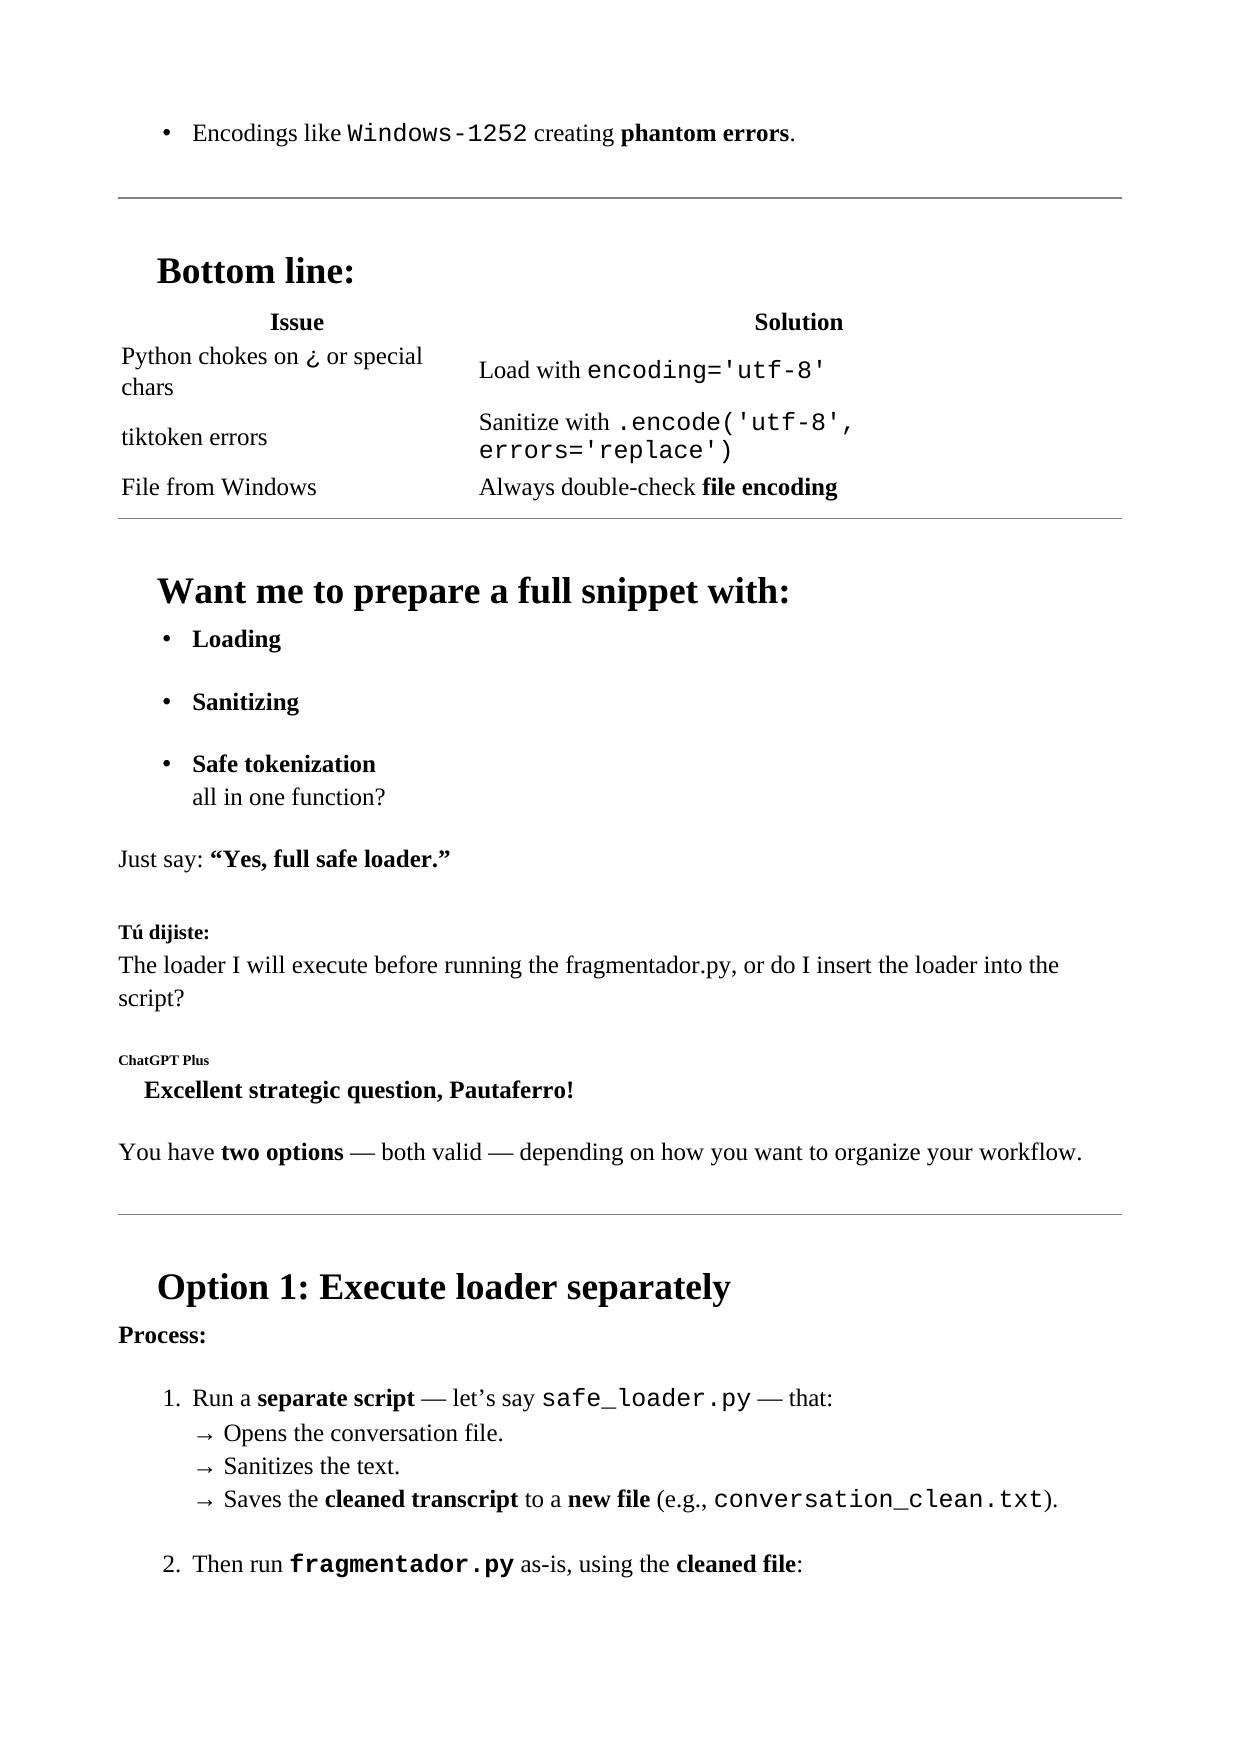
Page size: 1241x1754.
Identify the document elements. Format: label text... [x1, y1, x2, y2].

list Sanitizing [162, 687, 1122, 715]
table_cell File from Windows [118, 469, 476, 503]
text The loader I will execute before running the fragmentador.py, or do I insert the loader into the script? [118, 950, 1122, 1012]
subtitle ✅ Option 1: Execute loader separately [118, 1265, 1122, 1308]
table_header Solution [476, 304, 1122, 338]
text Just say: “Yes, full safe loader.” [118, 844, 1122, 873]
list Safe tokenization all in one function? [162, 749, 1122, 811]
table_cell Always double-check file encoding [476, 469, 1122, 503]
subtitle ChatGPT Plus [118, 1052, 1122, 1068]
list Then run fragmentador.py as-is, using the cleaned file: [162, 1549, 1122, 1580]
text Process: [118, 1320, 1122, 1349]
table_header Issue [118, 304, 476, 338]
list Loading [162, 624, 1122, 653]
subtitle Tú dijiste: [118, 919, 1122, 944]
table_cell Load with encoding='utf-8' [476, 338, 1122, 404]
subtitle ✅ Bottom line: [118, 248, 1122, 291]
table_cell tiktoken errors [118, 404, 476, 469]
list Encodings like Windows-1252 creating phantom errors. [162, 118, 1122, 149]
text ✅ Excellent strategic question, Pautaferro! [118, 1075, 1122, 1103]
list Run a separate script — let’s say safe_loader.py — that: → Opens the conversation file. → Sanitizes the text. → Saves the cleaned transcript to a new file (e.g., conversation_clean.txt). [162, 1383, 1122, 1515]
text You have two options — both valid — depending on how you want to organize your workflow. [118, 1137, 1122, 1166]
subtitle ✅ Want me to prepare a full snippet with: [118, 568, 1122, 612]
table_cell Python chokes on ¿ or special chars [118, 338, 476, 404]
table_cell Sanitize with .encode('utf-8', errors='replace') [476, 404, 1122, 469]
